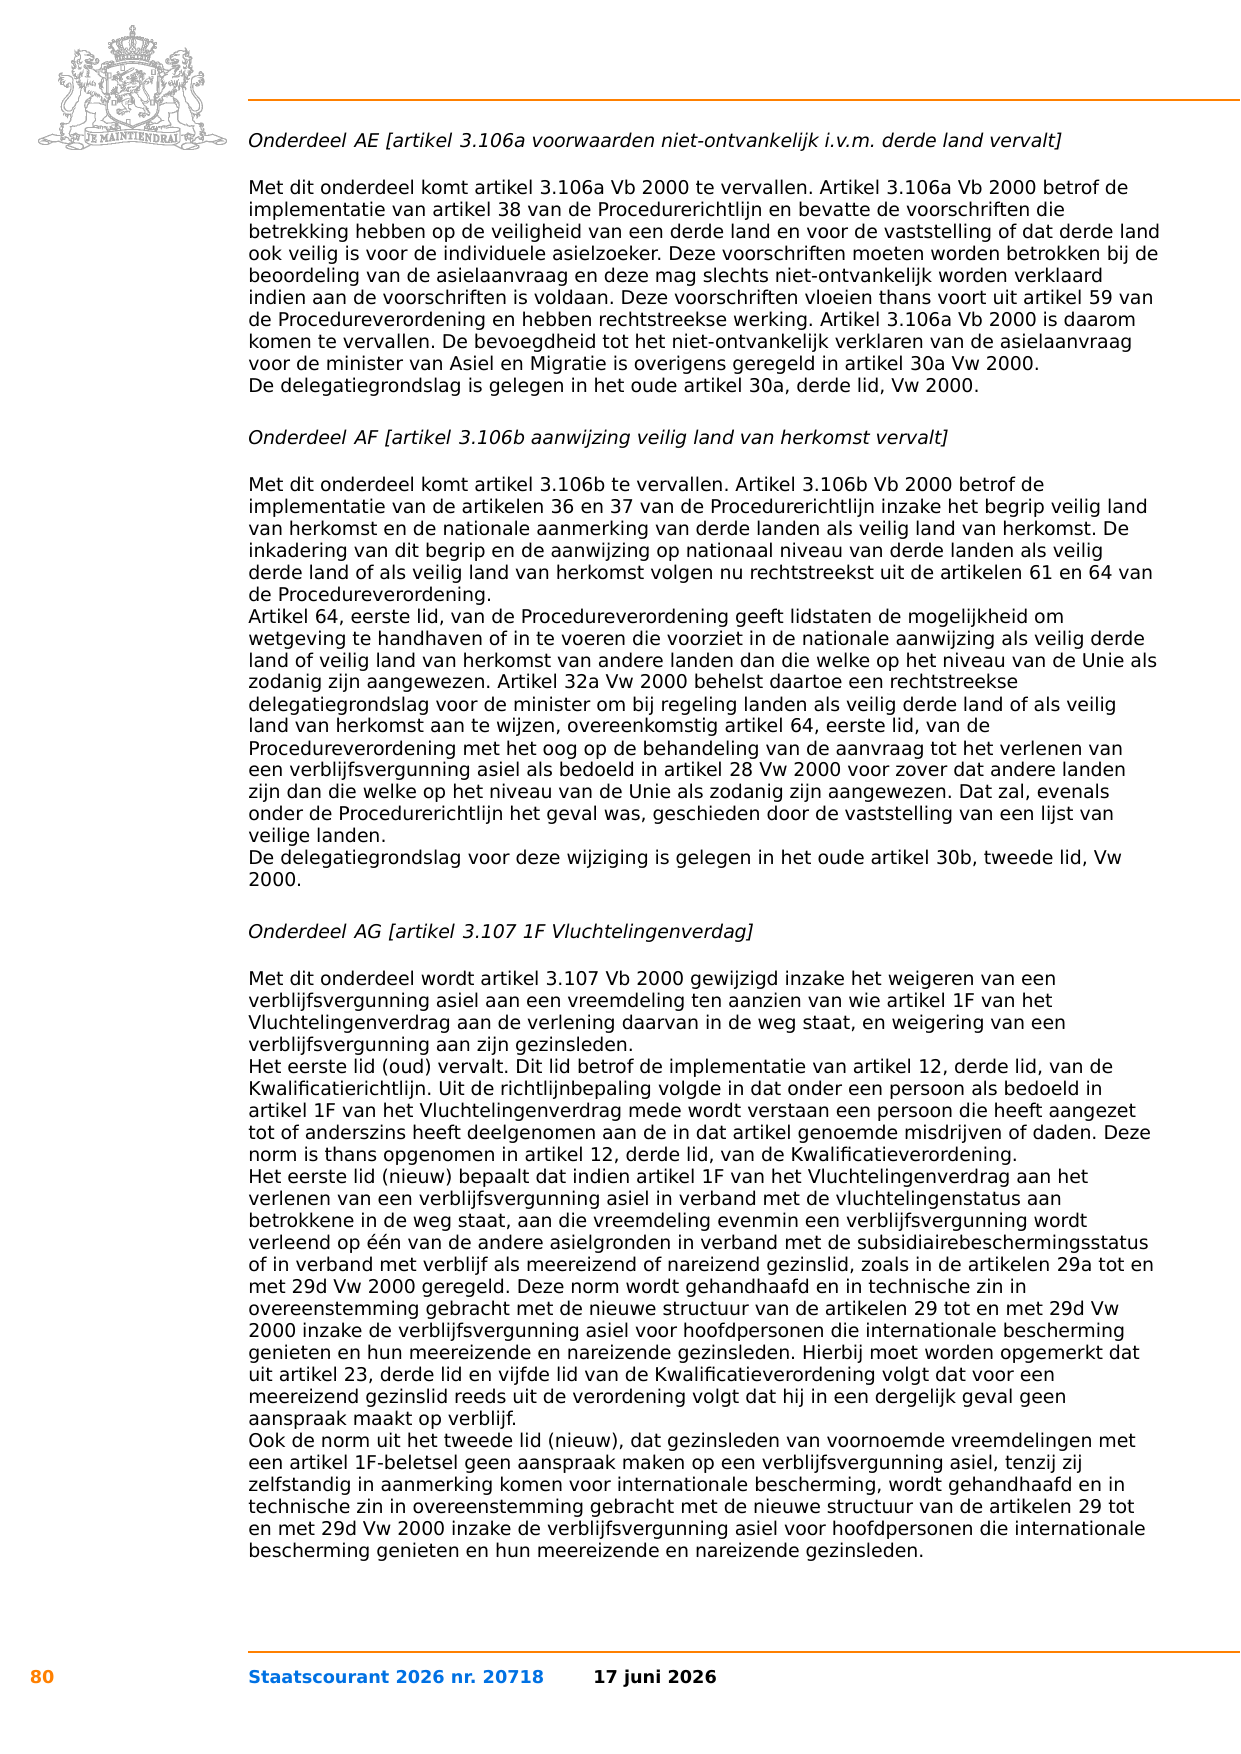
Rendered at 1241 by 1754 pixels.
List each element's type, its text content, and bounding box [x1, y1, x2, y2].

text Met dit onderdeel wordt artikel 3.107 Vb 2000 gewijzigd inzake het weigeren van een verblijfsvergunning asiel aan een vreemdeling ten aanzien van wie artikel 1F van het Vluchtelingenverdrag aan de verlening daarvan in de weg staat, en weigering van een verblijfsvergunning aan zijn gezinsleden. [248, 968, 1163, 1056]
text Artikel 64, eerste lid, van de Procedureverordening geeft lidstaten de mogelijkheid om wetgeving te handhaven of in te voeren die voorziet in de nationale aanwijzing als veilig derde land of veilig land van herkomst van andere landen dan die welke op het niveau van de Unie als zodanig zijn aangewezen. Artikel 32a Vw 2000 behelst daartoe een rechtstreekse delegatiegrondslag voor de minister om bij regeling landen als veilig derde land of als veilig land van herkomst aan te wijzen, overeenkomstig artikel 64, eerste lid, van de Procedureverordening met het oog op de behandeling van de aanvraag tot het verlenen van een verblijfsvergunning asiel als bedoeld in artikel 28 Vw 2000 voor zover dat andere landen zijn dan die welke op het niveau van de Unie als zodanig zijn aangewezen. Dat zal, evenals onder de Procedurerichtlijn het geval was, geschieden door de vaststelling van een lijst van veilige landen. [248, 606, 1163, 847]
text Het eerste lid (nieuw) bepaalt dat indien artikel 1F van het Vluchtelingenverdrag aan het verlenen van een verblijfsvergunning asiel in verband met de vluchtelingenstatus aan betrokkene in de weg staat, aan die vreemdeling evenmin een verblijfsvergunning wordt verleend op één van de andere asielgronden in verband met de subsidiairebeschermingsstatus of in verband met verblijf als meereizend of nareizend gezinslid, zoals in de artikelen 29a tot en met 29d Vw 2000 geregeld. Deze norm wordt gehandhaafd en in technische zin in overeenstemming gebracht met de nieuwe structuur van de artikelen 29 tot en met 29d Vw 2000 inzake de verblijfsvergunning asiel voor hoofdpersonen die internationale bescherming genieten en hun meereizende en nareizende gezinsleden. Hierbij moet worden opgemerkt dat uit artikel 23, derde lid en vijfde lid van de Kwalificatieverordening volgt dat voor een meereizend gezinslid reeds uit de verordening volgt dat hij in een dergelijk geval geen aanspraak maakt op verblijf. [248, 1166, 1163, 1430]
text Ook de norm uit het tweede lid (nieuw), dat gezinsleden van voornoemde vreemdelingen met een artikel 1F-beletsel geen aanspraak maken op een verblijfsvergunning asiel, tenzij zij zelfstandig in aanmerking komen voor internationale bescherming, wordt gehandhaafd en in technische zin in overeenstemming gebracht met de nieuwe structuur van de artikelen 29 tot en met 29d Vw 2000 inzake de verblijfsvergunning asiel voor hoofdpersonen die internationale bescherming genieten en hun meereizende en nareizende gezinsleden. [248, 1430, 1163, 1562]
text Het eerste lid (oud) vervalt. Dit lid betrof de implementatie van artikel 12, derde lid, van de Kwalificatierichtlijn. Uit de richtlijnbepaling volgde in dat onder een persoon als bedoeld in artikel 1F van het Vluchtelingenverdrag mede wordt verstaan een persoon die heeft aangezet tot of anderszins heeft deelgenomen aan de in dat artikel genoemde misdrijven of daden. Deze norm is thans opgenomen in artikel 12, derde lid, van de Kwalificatieverordening. [248, 1056, 1163, 1166]
text De delegatiegrondslag voor deze wijziging is gelegen in het oude artikel 30b, tweede lid, Vw 2000. [248, 847, 1163, 891]
text Met dit onderdeel komt artikel 3.106b te vervallen. Artikel 3.106b Vb 2000 betrof de implementatie van de artikelen 36 en 37 van de Procedurerichtlijn inzake het begrip veilig land van herkomst en de nationale aanmerking van derde landen als veilig land van herkomst. De inkadering van dit begrip en de aanwijzing op nationaal niveau van derde landen als veilig derde land of als veilig land van herkomst volgen nu rechtstreekst uit de artikelen 61 en 64 van de Procedureverordening. [248, 474, 1163, 606]
subtitle Onderdeel AF [artikel 3.106b aanwijzing veilig land van herkomst vervalt] [248, 427, 1163, 449]
text Met dit onderdeel komt artikel 3.106a Vb 2000 te vervallen. Artikel 3.106a Vb 2000 betrof de implementatie van artikel 38 van de Procedurerichtlijn en bevatte de voorschriften die betrekking hebben op de veiligheid van een derde land en voor de vaststelling of dat derde land ook veilig is voor de individuele asielzoeker. Deze voorschriften moeten worden betrokken bij de beoordeling van de asielaanvraag en deze mag slechts niet-ontvankelijk worden verklaard indien aan de voorschriften is voldaan. Deze voorschriften vloeien thans voort uit artikel 59 van de Procedureverordening en hebben rechtstreekse werking. Artikel 3.106a Vb 2000 is daarom komen te vervallen. De bevoegdheid tot het niet-ontvankelijk verklaren van de asielaanvraag voor de minister van Asiel en Migratie is overigens geregeld in artikel 30a Vw 2000. [248, 177, 1163, 375]
text De delegatiegrondslag is gelegen in het oude artikel 30a, derde lid, Vw 2000. [248, 375, 1163, 397]
picture [38, 25, 227, 150]
subtitle Onderdeel AE [artikel 3.106a voorwaarden niet-ontvankelijk i.v.m. derde land vervalt] [248, 130, 1163, 152]
subtitle Onderdeel AG [artikel 3.107 1F Vluchtelingenverdag] [248, 921, 1163, 943]
